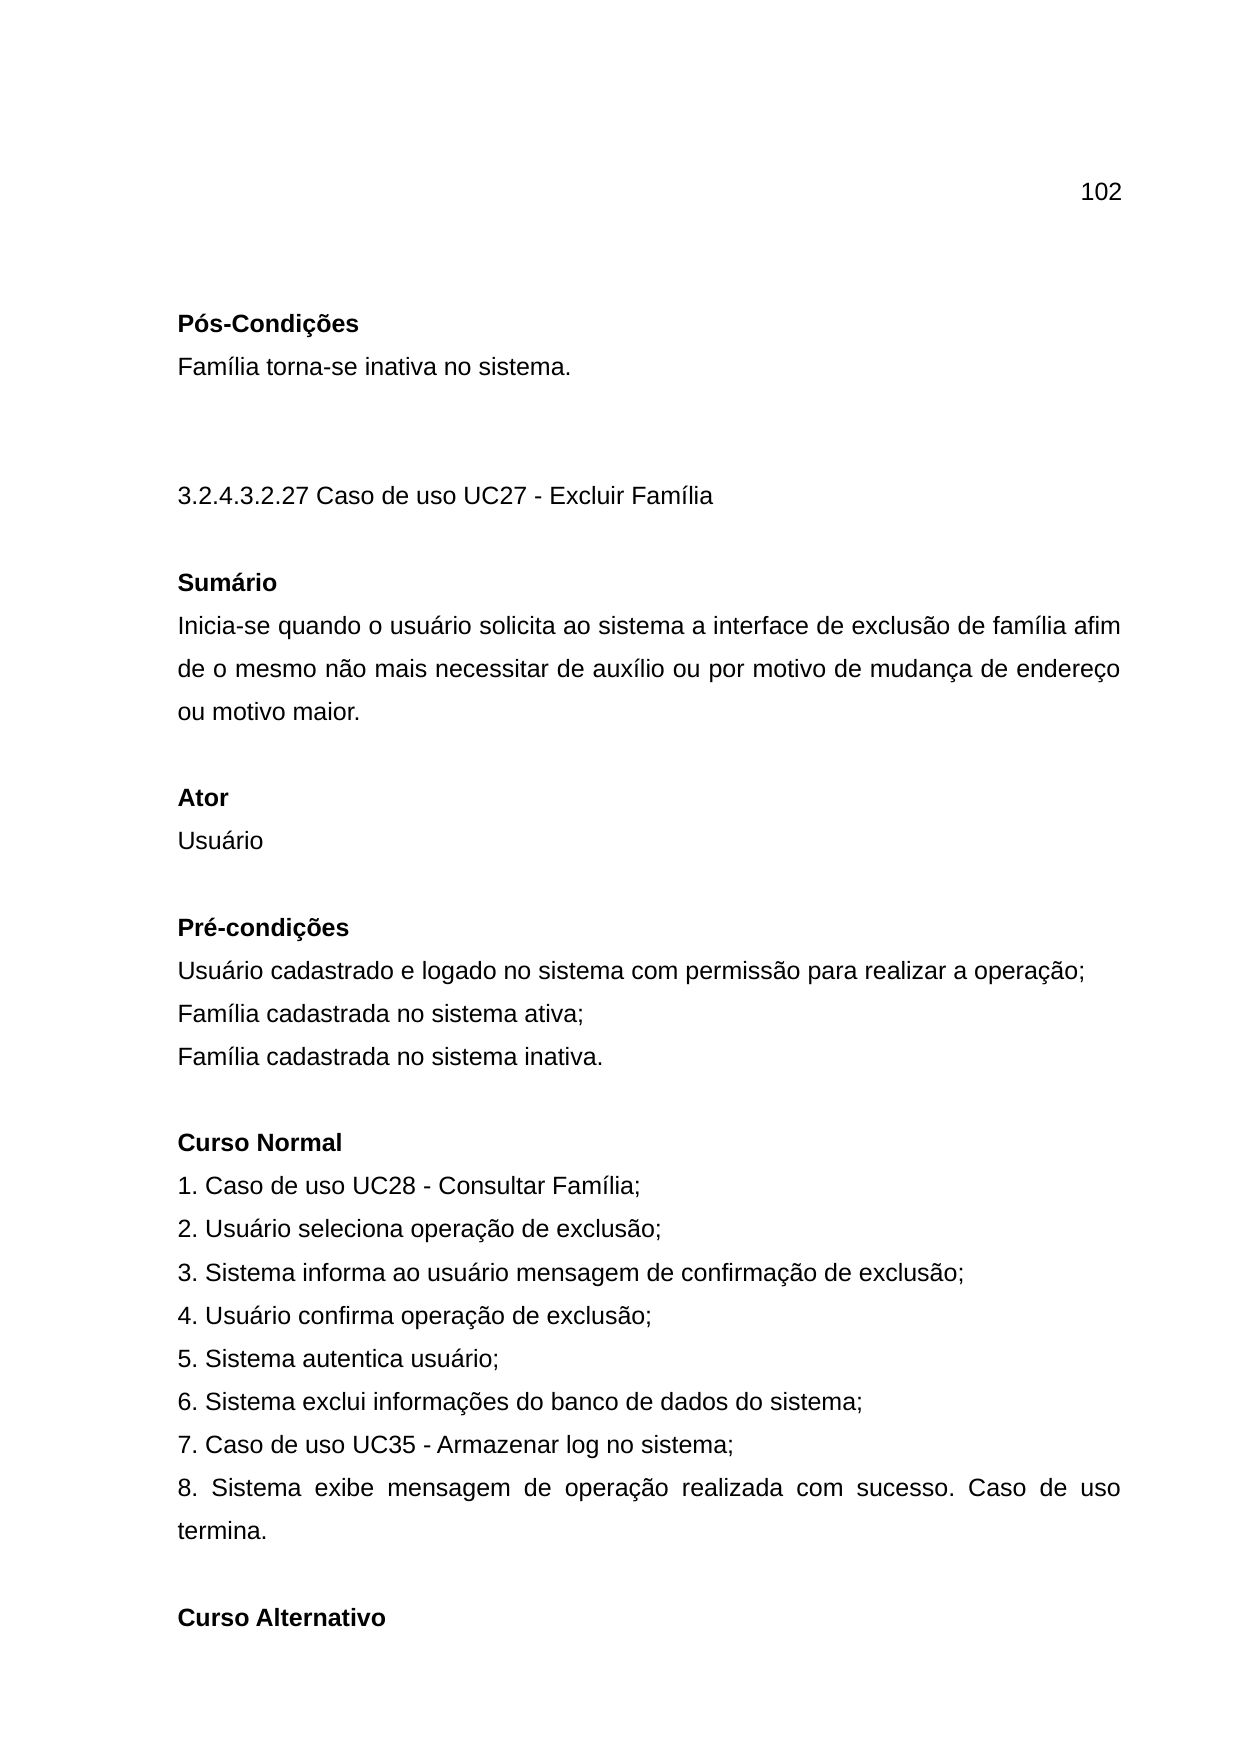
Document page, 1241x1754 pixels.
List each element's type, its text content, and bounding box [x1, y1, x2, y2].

text Curso Alternativo [177, 1603, 1122, 1631]
text Sumário [177, 568, 1122, 596]
text Inicia-se quando o usuário solicita ao sistema a interface de exclusão de família afim de o mesmo não mais necessitar de auxílio ou por motivo de mudança de endereço ou motivo maior. [177, 611, 1122, 726]
text Usuário [177, 826, 1122, 855]
text 3. Sistema informa ao usuário mensagem de confirmação de exclusão; [177, 1258, 1122, 1286]
text Família cadastrada no sistema ativa; [177, 999, 1122, 1028]
text Família cadastrada no sistema inativa. [177, 1042, 1122, 1071]
text Família torna-se inativa no sistema. [177, 352, 1122, 381]
text 7. Caso de uso UC35 - Armazenar log no sistema; [177, 1430, 1122, 1459]
text Curso Normal [177, 1128, 1122, 1157]
text Usuário cadastrado e logado no sistema com permissão para realizar a operação; [177, 956, 1122, 984]
text 6. Sistema exclui informações do banco de dados do sistema; [177, 1387, 1122, 1416]
text 1. Caso de uso UC28 - Consultar Família; [177, 1171, 1122, 1200]
text Pós-Condições [177, 309, 1122, 338]
text 3.2.4.3.2.27 Caso de uso UC27 - Excluir Família [177, 481, 1122, 510]
text 8. Sistema exibe mensagem de operação realizada com sucesso. Caso de uso termina. [177, 1473, 1122, 1545]
text Pré-condições [177, 913, 1122, 941]
text 2. Usuário seleciona operação de exclusão; [177, 1214, 1122, 1243]
text 5. Sistema autentica usuário; [177, 1344, 1122, 1373]
text Ator [177, 783, 1122, 812]
text 4. Usuário confirma operação de exclusão; [177, 1301, 1122, 1329]
